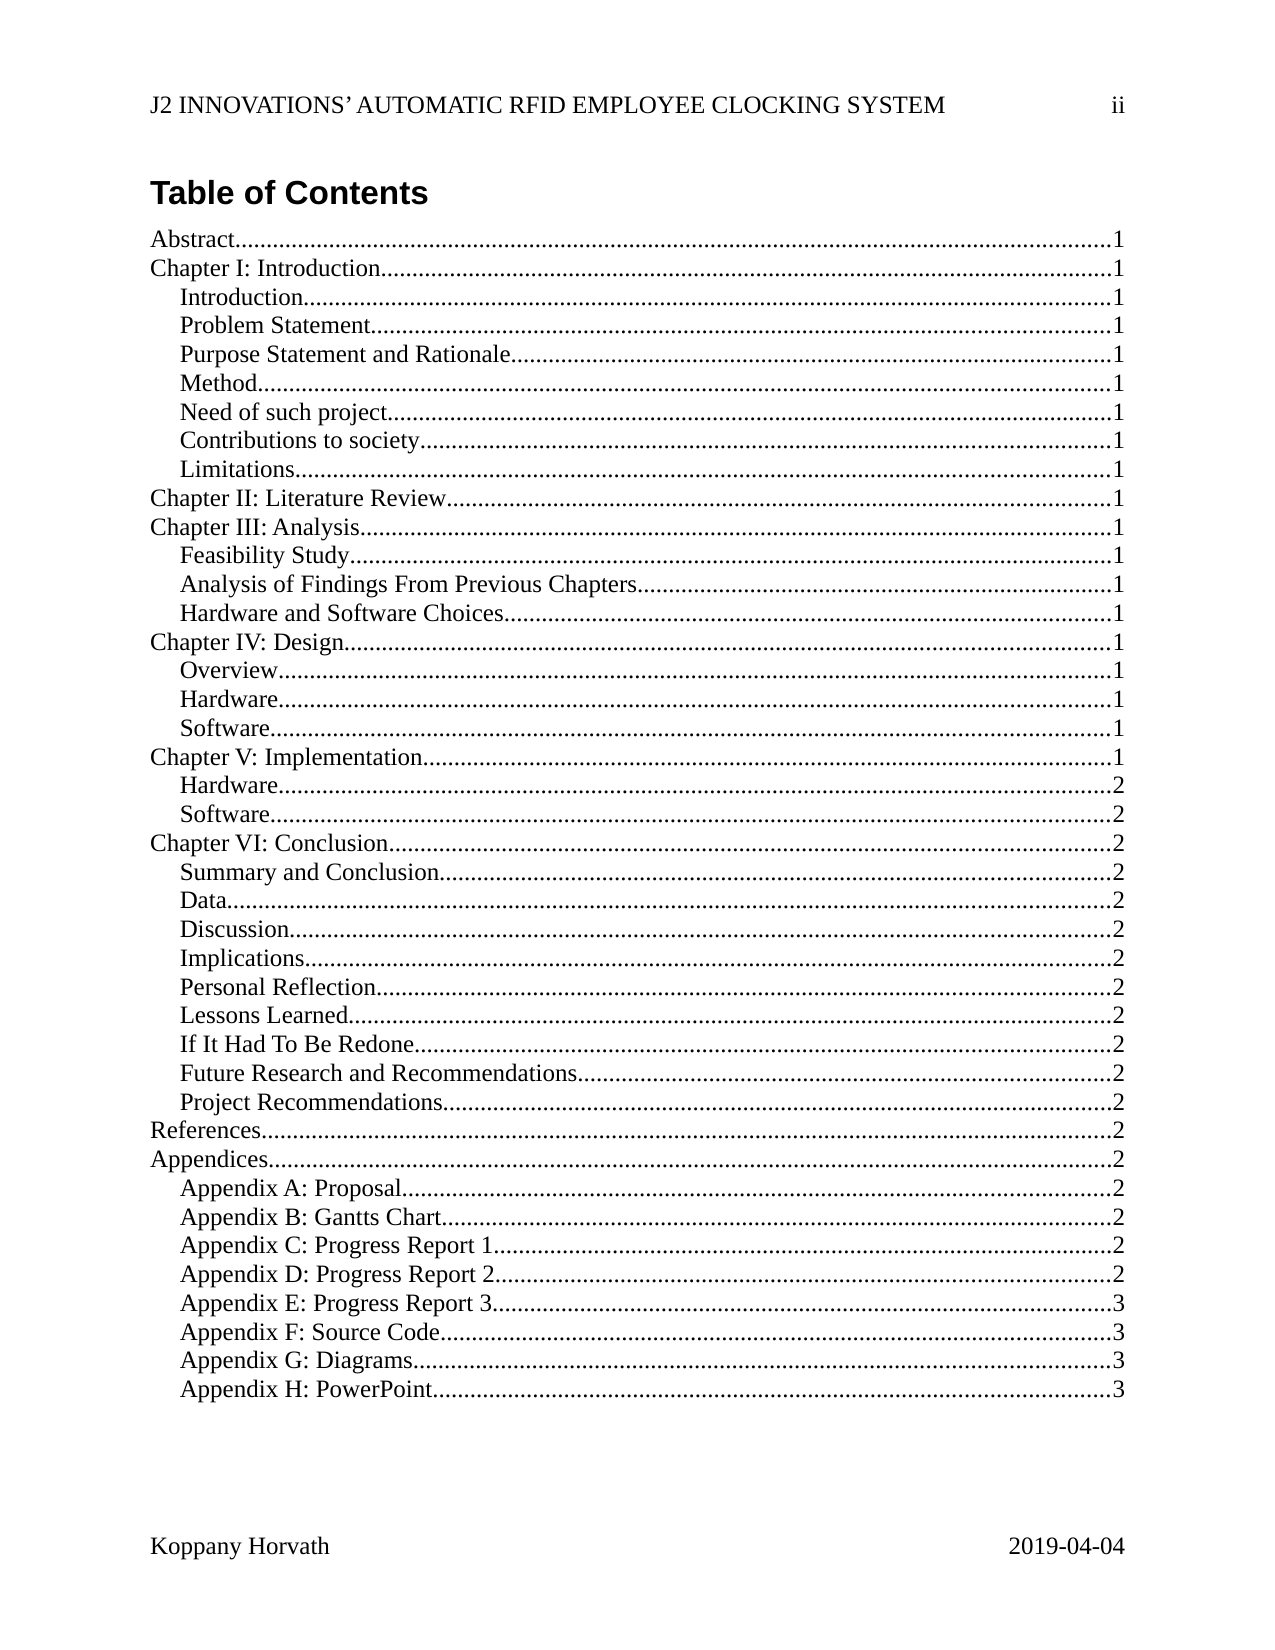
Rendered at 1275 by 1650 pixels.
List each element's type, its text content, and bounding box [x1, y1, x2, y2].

text References 2 [150, 1115, 1125, 1144]
text Discussion 2 [179, 914, 1125, 943]
text Appendix G: Diagrams 3 [179, 1345, 1125, 1374]
text Limitations 1 [179, 454, 1125, 483]
text Feasibility Study 1 [179, 540, 1125, 569]
text Appendix H: PowerPoint 3 [179, 1374, 1125, 1403]
text If It Had To Be Redone 2 [179, 1029, 1125, 1058]
text Chapter III: Analysis 1 [150, 512, 1125, 540]
text Appendix A: Proposal 2 [179, 1173, 1125, 1202]
text Chapter VI: Conclusion 2 [150, 828, 1125, 857]
text Problem Statement 1 [179, 310, 1125, 339]
text Chapter V: Implementation 1 [150, 742, 1125, 770]
text Summary and Conclusion 2 [179, 857, 1125, 885]
text Future Research and Recommendations 2 [179, 1058, 1125, 1087]
text Overview 1 [179, 655, 1125, 684]
text Abstract 1 [150, 224, 1125, 253]
text Introduction 1 [179, 282, 1125, 310]
text Appendix B: Gantts Chart 2 [179, 1202, 1125, 1230]
text Implications 2 [179, 943, 1125, 972]
text Chapter II: Literature Review 1 [150, 483, 1125, 512]
text Appendix D: Progress Report 2 2 [179, 1259, 1125, 1288]
text Need of such project 1 [179, 397, 1125, 425]
text Personal Reflection 2 [179, 972, 1125, 1000]
text Hardware 1 [179, 684, 1125, 713]
text Hardware and Software Choices 1 [179, 598, 1125, 627]
text Hardware 2 [179, 770, 1125, 799]
subtitle Table of Contents [150, 173, 1125, 212]
text Software 1 [179, 713, 1125, 742]
text Method 1 [179, 368, 1125, 397]
text Analysis of Findings From Previous Chapters 1 [179, 569, 1125, 598]
text Software 2 [179, 799, 1125, 828]
text Lessons Learned 2 [179, 1000, 1125, 1029]
text Chapter IV: Design 1 [150, 627, 1125, 655]
text Appendix C: Progress Report 1 2 [179, 1230, 1125, 1259]
text Contributions to society 1 [179, 425, 1125, 454]
text Purpose Statement and Rationale 1 [179, 339, 1125, 368]
text Project Recommendations 2 [179, 1087, 1125, 1115]
text Appendix F: Source Code 3 [179, 1317, 1125, 1345]
text Chapter I: Introduction 1 [150, 253, 1125, 282]
text Appendices 2 [150, 1144, 1125, 1173]
text Data 2 [179, 885, 1125, 914]
text Appendix E: Progress Report 3 3 [179, 1288, 1125, 1317]
